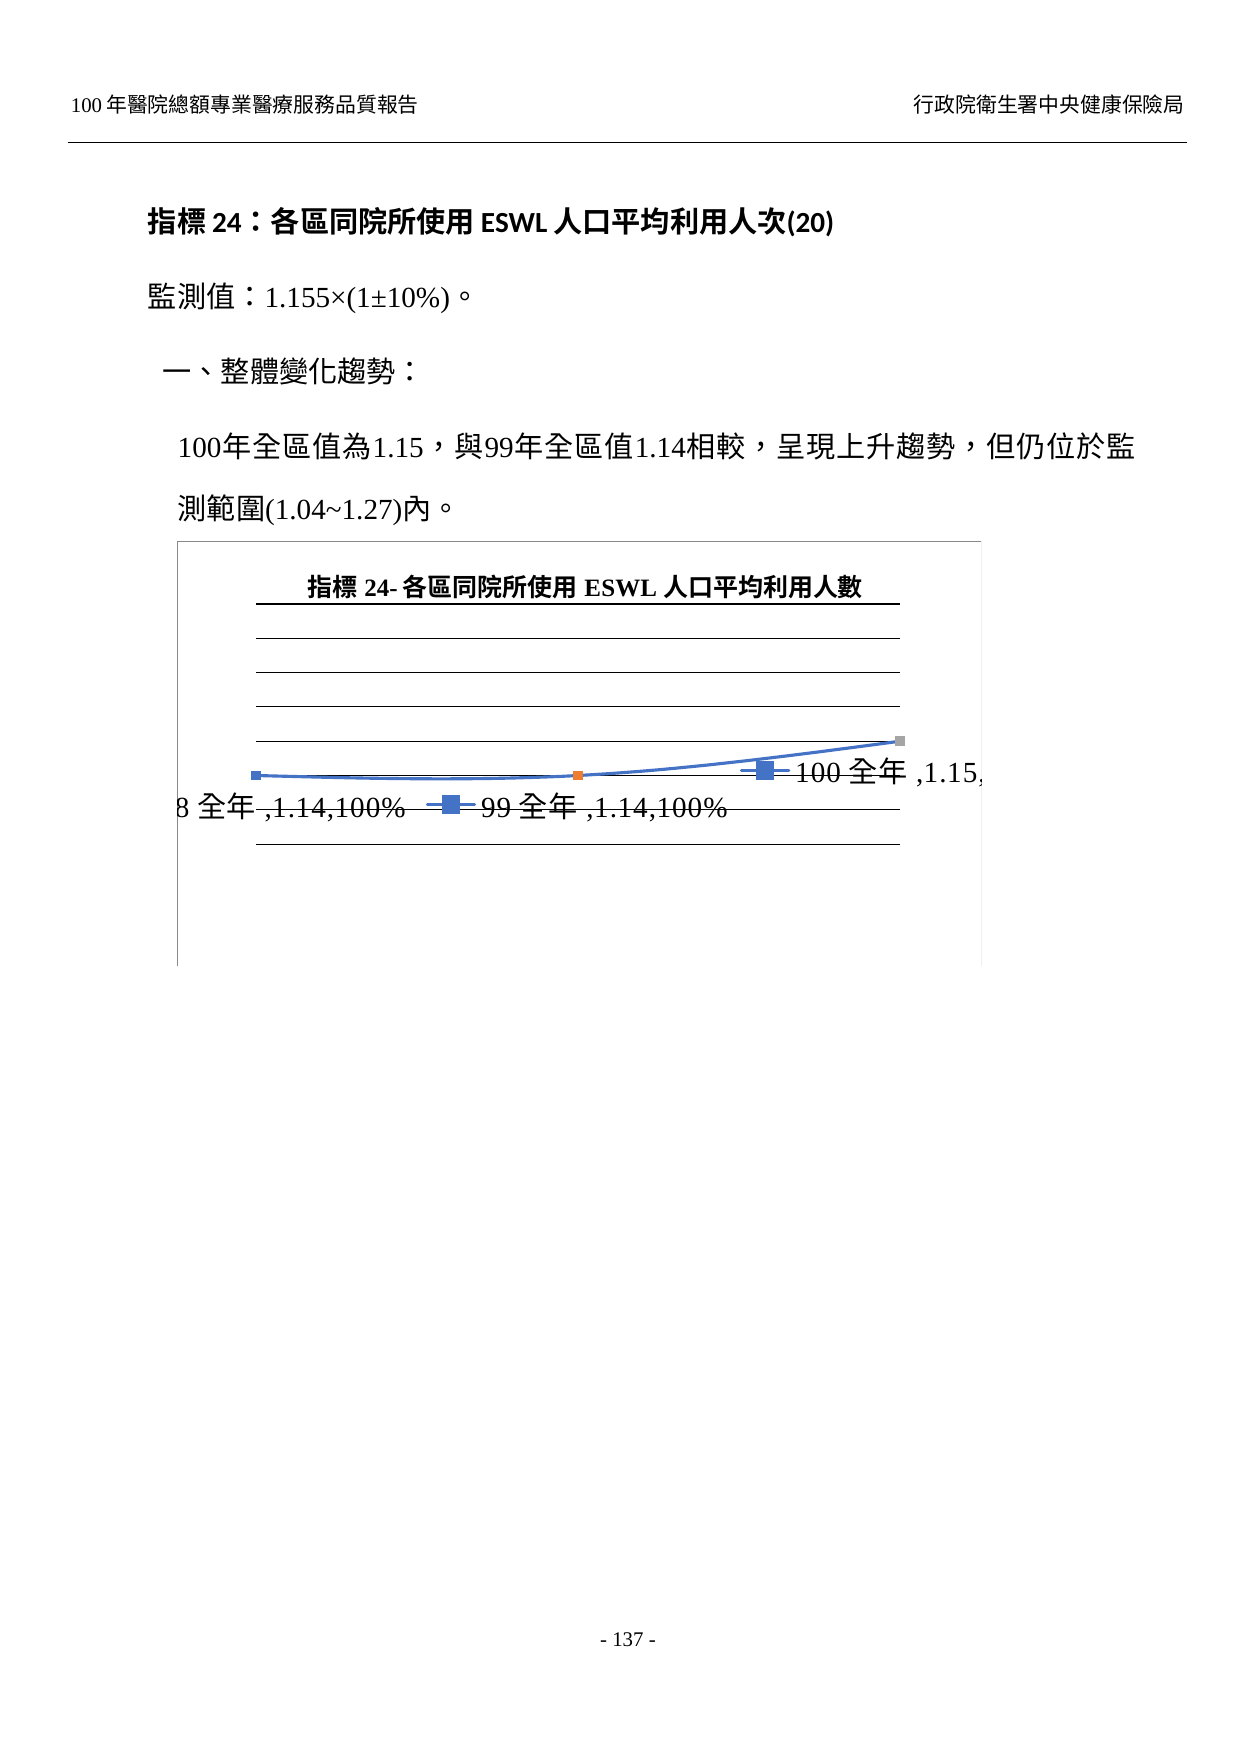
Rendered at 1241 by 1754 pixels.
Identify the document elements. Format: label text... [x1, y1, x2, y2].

text 100年全區值為1.15，與99年全區值1.14相較，呈現上升趨勢，但仍位於監測範圍(1.04~1.27)內。 [177, 403, 1137, 528]
text 一、整體變化趨勢： [162, 328, 1107, 390]
text 監測值：1.155×(1±10%)。 [148, 253, 1107, 315]
subtitle 指標24：各區同院所使用ESWL人口平均利用人次(20) [148, 178, 1082, 240]
